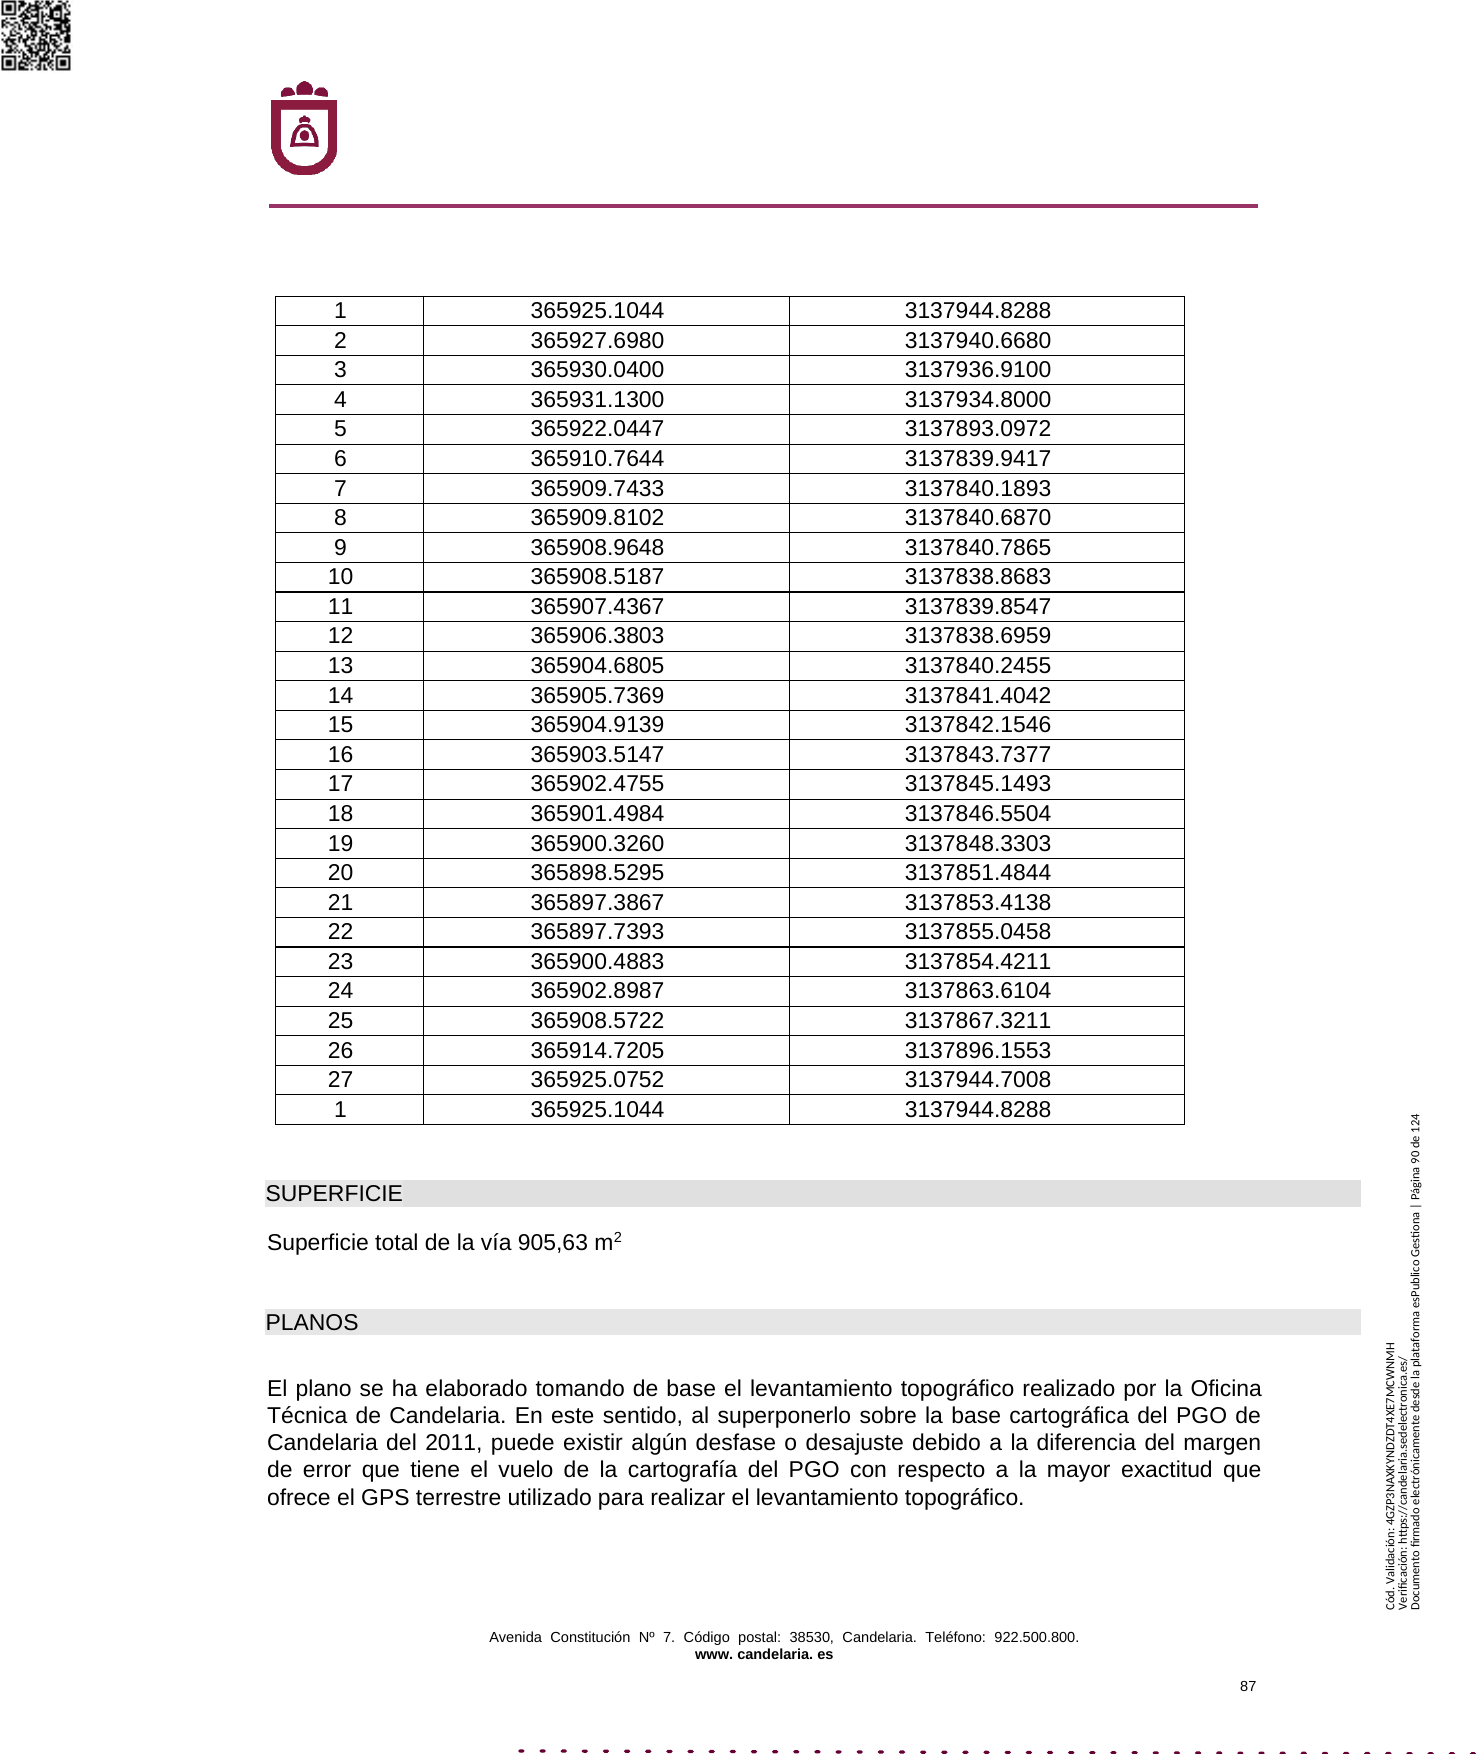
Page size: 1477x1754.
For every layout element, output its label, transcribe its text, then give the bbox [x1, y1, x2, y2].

table_cell 3137896.1553 [790, 1036, 1184, 1065]
table_cell 3137944.7008 [790, 1066, 1184, 1094]
table_cell 3137843.7377 [790, 740, 1184, 769]
table_cell [1185, 1094, 1189, 1124]
table_cell [1185, 384, 1189, 414]
table_cell 365904.9139 [424, 711, 789, 739]
table_cell 365902.8987 [424, 977, 789, 1006]
table_cell 12 [276, 622, 423, 651]
table_cell [1185, 503, 1189, 532]
table_cell 365905.7369 [424, 681, 789, 710]
table_cell [1185, 473, 1189, 503]
table_cell 365909.7433 [424, 474, 789, 503]
table_cell 365900.3260 [424, 829, 789, 858]
table_cell [1185, 1065, 1189, 1094]
table_cell 365904.6805 [424, 652, 789, 680]
table_cell 365906.3803 [424, 622, 789, 651]
table_cell 15 [276, 711, 423, 739]
table_cell 13 [276, 652, 423, 680]
table_cell 3137845.1493 [790, 770, 1184, 798]
table_cell 365908.9648 [424, 533, 789, 562]
table_cell 365914.7205 [424, 1036, 789, 1065]
table_cell 10 [276, 563, 423, 591]
table_cell [1185, 946, 1189, 976]
table_cell [1185, 296, 1189, 325]
table_cell 3137840.7865 [790, 533, 1184, 562]
table_cell 365925.1044 [424, 1095, 789, 1124]
table_cell 1 [276, 1095, 423, 1124]
table_cell 365925.1044 [424, 297, 789, 325]
table_cell [1185, 621, 1189, 651]
table_cell 365897.3867 [424, 888, 789, 917]
table_cell 365909.8102 [424, 504, 789, 532]
table_cell [1185, 710, 1189, 739]
table_cell 365900.4883 [424, 948, 789, 976]
table_cell [1185, 680, 1189, 710]
table_cell [1185, 976, 1189, 1006]
table_cell 3137841.4042 [790, 681, 1184, 710]
table_cell [1185, 325, 1189, 355]
table_cell 9 [276, 533, 423, 562]
table_cell 365901.4984 [424, 800, 789, 828]
table_cell 4 [276, 385, 423, 414]
table_cell [1185, 1006, 1189, 1035]
table_cell 27 [276, 1066, 423, 1094]
table_cell 3137863.6104 [790, 977, 1184, 1006]
table_cell 21 [276, 888, 423, 917]
table_cell 11 [276, 593, 423, 621]
table_cell 365931.1300 [424, 385, 789, 414]
table_cell 365903.5147 [424, 740, 789, 769]
table_cell [1185, 858, 1189, 887]
table_cell [1185, 917, 1189, 946]
table_cell 3137867.3211 [790, 1007, 1184, 1035]
table_cell 6 [276, 445, 423, 473]
table_cell 3137944.8288 [790, 1095, 1184, 1124]
table_cell [1185, 414, 1189, 443]
table_cell [1185, 828, 1189, 858]
table_cell 22 [276, 918, 423, 946]
table_cell 2 [276, 326, 423, 355]
table_cell 3137944.8288 [790, 297, 1184, 325]
table_cell 5 [276, 415, 423, 443]
table_cell 3137839.9417 [790, 445, 1184, 473]
text El plano se ha elaborado tomando de base el levantamiento topográfico realizado por la Oficina Técnica de Candelaria. En este sentido, al superponerlo sobre la base cartográfica del PGO de Candelaria del 2011, puede existir algún desfase o desajuste debido a la diferencia del margen de error que tiene el vuelo de la cartografía del PGO con respecto a la mayor exactitud que ofrece el GPS terrestre utilizado para realizar el levantamiento topográfico. [267, 1375, 1262, 1510]
table_cell 365910.7644 [424, 445, 789, 473]
table_cell 3137848.3303 [790, 829, 1184, 858]
table_cell 365908.5187 [424, 563, 789, 591]
table_cell 3 [276, 356, 423, 384]
table_cell 23 [276, 948, 423, 976]
table_cell 365902.4755 [424, 770, 789, 798]
table_cell 8 [276, 504, 423, 532]
table_cell 3137851.4844 [790, 859, 1184, 887]
table_cell 3137838.6959 [790, 622, 1184, 651]
table_cell [1185, 769, 1189, 798]
table_cell 3137936.9100 [790, 356, 1184, 384]
table_cell [1185, 591, 1189, 621]
table_cell [1185, 651, 1189, 680]
table_cell 365908.5722 [424, 1007, 789, 1035]
table_cell 16 [276, 740, 423, 769]
table_cell 3137840.1893 [790, 474, 1184, 503]
table_cell 3137934.8000 [790, 385, 1184, 414]
table_cell 365898.5295 [424, 859, 789, 887]
table_cell 3137853.4138 [790, 888, 1184, 917]
table_cell 18 [276, 800, 423, 828]
table_cell 3137842.1546 [790, 711, 1184, 739]
table_cell [1185, 799, 1189, 828]
table_cell 14 [276, 681, 423, 710]
text PLANOS [265, 1309, 1361, 1335]
table_cell 3137840.2455 [790, 652, 1184, 680]
text SUPERFICIE [265, 1180, 1361, 1207]
table_cell [1185, 532, 1189, 562]
table_cell 20 [276, 859, 423, 887]
table_cell [1185, 562, 1189, 591]
table_cell 17 [276, 770, 423, 798]
table_cell [1185, 739, 1189, 769]
table_cell 365927.6980 [424, 326, 789, 355]
table_cell 365925.0752 [424, 1066, 789, 1094]
table_cell 7 [276, 474, 423, 503]
table_cell 365897.7393 [424, 918, 789, 946]
table_cell 365930.0400 [424, 356, 789, 384]
table_cell 3137854.4211 [790, 948, 1184, 976]
table_cell 19 [276, 829, 423, 858]
table_cell 365907.4367 [424, 593, 789, 621]
table_cell 1 [276, 297, 423, 325]
table_cell 26 [276, 1036, 423, 1065]
table_cell 3137840.6870 [790, 504, 1184, 532]
table_cell [1185, 1035, 1189, 1065]
table_cell 3137838.8683 [790, 563, 1184, 591]
table_cell 365922.0447 [424, 415, 789, 443]
table_cell 3137893.0972 [790, 415, 1184, 443]
table_cell 3137846.5504 [790, 800, 1184, 828]
table_cell 3137940.6680 [790, 326, 1184, 355]
table_cell 25 [276, 1007, 423, 1035]
table_cell 3137855.0458 [790, 918, 1184, 946]
table_cell 3137839.8547 [790, 593, 1184, 621]
table_cell [1185, 355, 1189, 384]
table_cell [1185, 887, 1189, 917]
table_cell 24 [276, 977, 423, 1006]
table_cell [1185, 444, 1189, 473]
text Superficie total de la vía 905,63 m2 [267, 1229, 1262, 1255]
